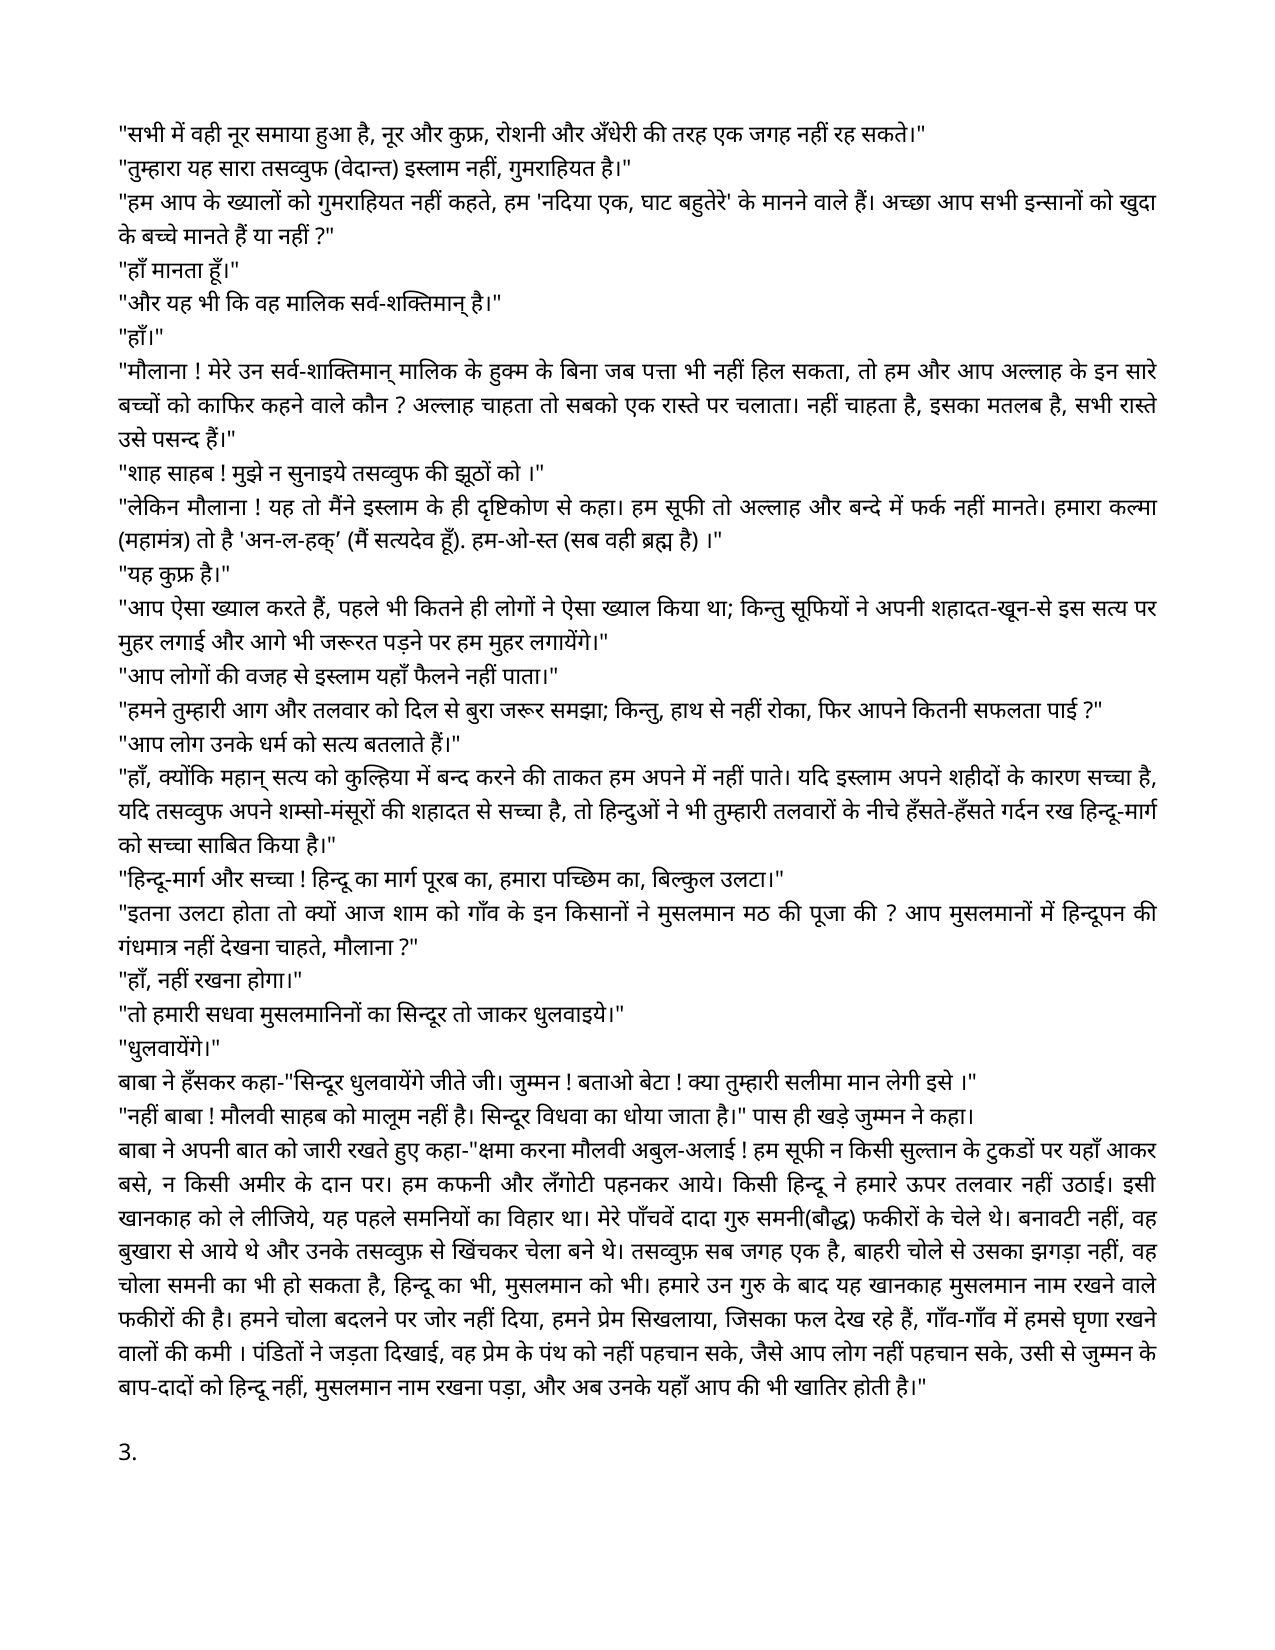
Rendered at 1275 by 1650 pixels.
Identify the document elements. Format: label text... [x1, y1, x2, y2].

text "शाह साहब ! मुझे न सुनाइये तसव्वुफ की झूठों को ।" [118, 457, 1157, 491]
text "नहीं बाबा ! मौलवी साहब को मालूम नहीं है। सिन्दूर विधवा का धोया जाता है।" पास ही खड़े जुम्मन ने कहा। [118, 1100, 1157, 1134]
text "तुम्हारा यह सारा तसव्वुफ (वेदान्त) इस्लाम नहीं, गुमराहियत है।" [118, 152, 1157, 186]
text "लेकिन मौलाना ! यह तो मैंने इस्लाम के ही दृष्टिकोण से कहा। हम सूफी तो अल्लाह और बन्दे में फर्क नहीं मानते। हमारा कल्मा (महामंत्र) तो है 'अन-ल-हक्’ (मैं सत्यदेव हूँ). हम-ओ-स्त (सब वही ब्रह्म है) ।" [118, 491, 1157, 558]
text "आप लोगों की वजह से इस्लाम यहाँ फैलने नहीं पाता।" [118, 660, 1157, 694]
text बाबा ने हँसकर कहा-"सिन्दूर धुलवायेंगे जीते जी। जुम्मन ! बताओ बेटा ! क्या तुम्हारी सलीमा मान लेगी इसे ।" [118, 1066, 1157, 1100]
text "धुलवायेंगे।" [118, 1032, 1157, 1066]
text "मौलाना ! मेरे उन सर्व-शाक्तिमान् मालिक के हुक्म के बिना जब पत्ता भी नहीं हिल सकता, तो हम और आप अल्लाह के इन सारे बच्चों को काफिर कहने वाले कौन ? अल्लाह चाहता तो सबको एक रास्ते पर चलाता। नहीं चाहता है, इसका मतलब है, सभी रास्ते उसे पसन्द हैं।" [118, 355, 1157, 457]
text "हिन्दू-मार्ग और सच्चा ! हिन्दू का मार्ग पूरब का, हमारा पच्छिम का, बिल्कुल उलटा।" [118, 863, 1157, 897]
text "हम आप के ख्यालों को गुमराहियत नहीं कहते, हम 'नदिया एक, घाट बहुतेरे' के मानने वाले हैं। अच्छा आप सभी इन्सानों को खुदा के बच्चे मानते हैं या नहीं ?" [118, 186, 1157, 253]
text "हाँ मानता हूँ।" [118, 253, 1157, 287]
text "हाँ, नहीं रखना होगा।" [118, 964, 1157, 998]
text बाबा ने अपनी बात को जारी रखते हुए कहा-"क्षमा करना मौलवी अबुल-अलाई ! हम सूफी न किसी सुल्तान के टुकडों पर यहाँ आकर बसे, न किसी अमीर के दान पर। हम कफनी और लँगोटी पहनकर आये। किसी हिन्दू ने हमारे ऊपर तलवार नहीं उठाई। इसी खानकाह को ले लीजिये, यह पहले समनियों का विहार था। मेरे पाँचवें दादा गुरु समनी(बौद्ध) फकीरों के चेले थे। बनावटी नहीं, वह बुखारा से आये थे और उनके तसव्वुफ़ से खिंचकर चेला बने थे। तसव्वुफ़ सब जगह एक है, बाहरी चोले से उसका झगड़ा नहीं, वह चोला समनी का भी हो सकता है, हिन्दू का भी, मुसलमान को भी। हमारे उन गुरु के बाद यह खानकाह मुसलमान नाम रखने वाले फकीरों की है। हमने चोला बदलने पर जोर नहीं दिया, हमने प्रेम सिखलाया, जिसका फल देख रहे हैं, गाँव-गाँव में हमसे घृणा रखने वालों की कमी । पंडितों ने जड़ता दिखाई, वह प्रेम के पंथ को नहीं पहचान सके, जैसे आप लोग नहीं पहचान सके, उसी से जुम्मन के बाप-दादों को हिन्दू नहीं, मुसलमान नाम रखना पड़ा, और अब उनके यहाँ आप की भी खातिर होती है।" [118, 1134, 1157, 1404]
text "हाँ, क्योंकि महान् सत्य को कुल्हिया में बन्द करने की ताकत हम अपने में नहीं पाते। यदि इस्लाम अपने शहीदों के कारण सच्चा है, यदि तसव्वुफ अपने शम्सो-मंसूरों की शहादत से सच्चा है, तो हिन्दुओं ने भी तुम्हारी तलवारों के नीचे हँसते-हँसते गर्दन रख हिन्दू-मार्ग को सच्चा साबित किया है।" [118, 761, 1157, 863]
text "तो हमारी सधवा मुसलमानिनों का सिन्दूर तो जाकर धुलवाइये।" [118, 998, 1157, 1032]
text "यह कुफ्र है।" [118, 558, 1157, 592]
text "आप लोग उनके धर्म को सत्य बतलाते हैं।" [118, 727, 1157, 761]
text "हाँ।" [118, 321, 1157, 355]
text "इतना उलटा होता तो क्यों आज शाम को गाँव के इन किसानों ने मुसलमान मठ की पूजा की ? आप मुसलमानों में हिन्दूपन की गंधमात्र नहीं देखना चाहते, मौलाना ?" [118, 897, 1157, 964]
text "हमने तुम्हारी आग और तलवार को दिल से बुरा जरूर समझा; किन्तु, हाथ से नहीं रोका, फिर आपने कितनी सफलता पाई ?" [118, 694, 1157, 727]
text "आप ऐसा ख्याल करते हैं, पहले भी कितने ही लोगों ने ऐसा ख्याल किया था; किन्तु सूफियों ने अपनी शहादत-खून-से इस सत्य पर मुहर लगाई और आगे भी जरूरत पड़ने पर हम मुहर लगायेंगे।" [118, 592, 1157, 660]
text 3. [118, 1436, 1157, 1467]
text "सभी में वही नूर समाया हुआ है, नूर और कुफ्र, रोशनी और अँधेरी की तरह एक जगह नहीं रह सकते।" [118, 118, 1157, 152]
text "और यह भी कि वह मालिक सर्व-शक्तिमान् है।" [118, 287, 1157, 321]
